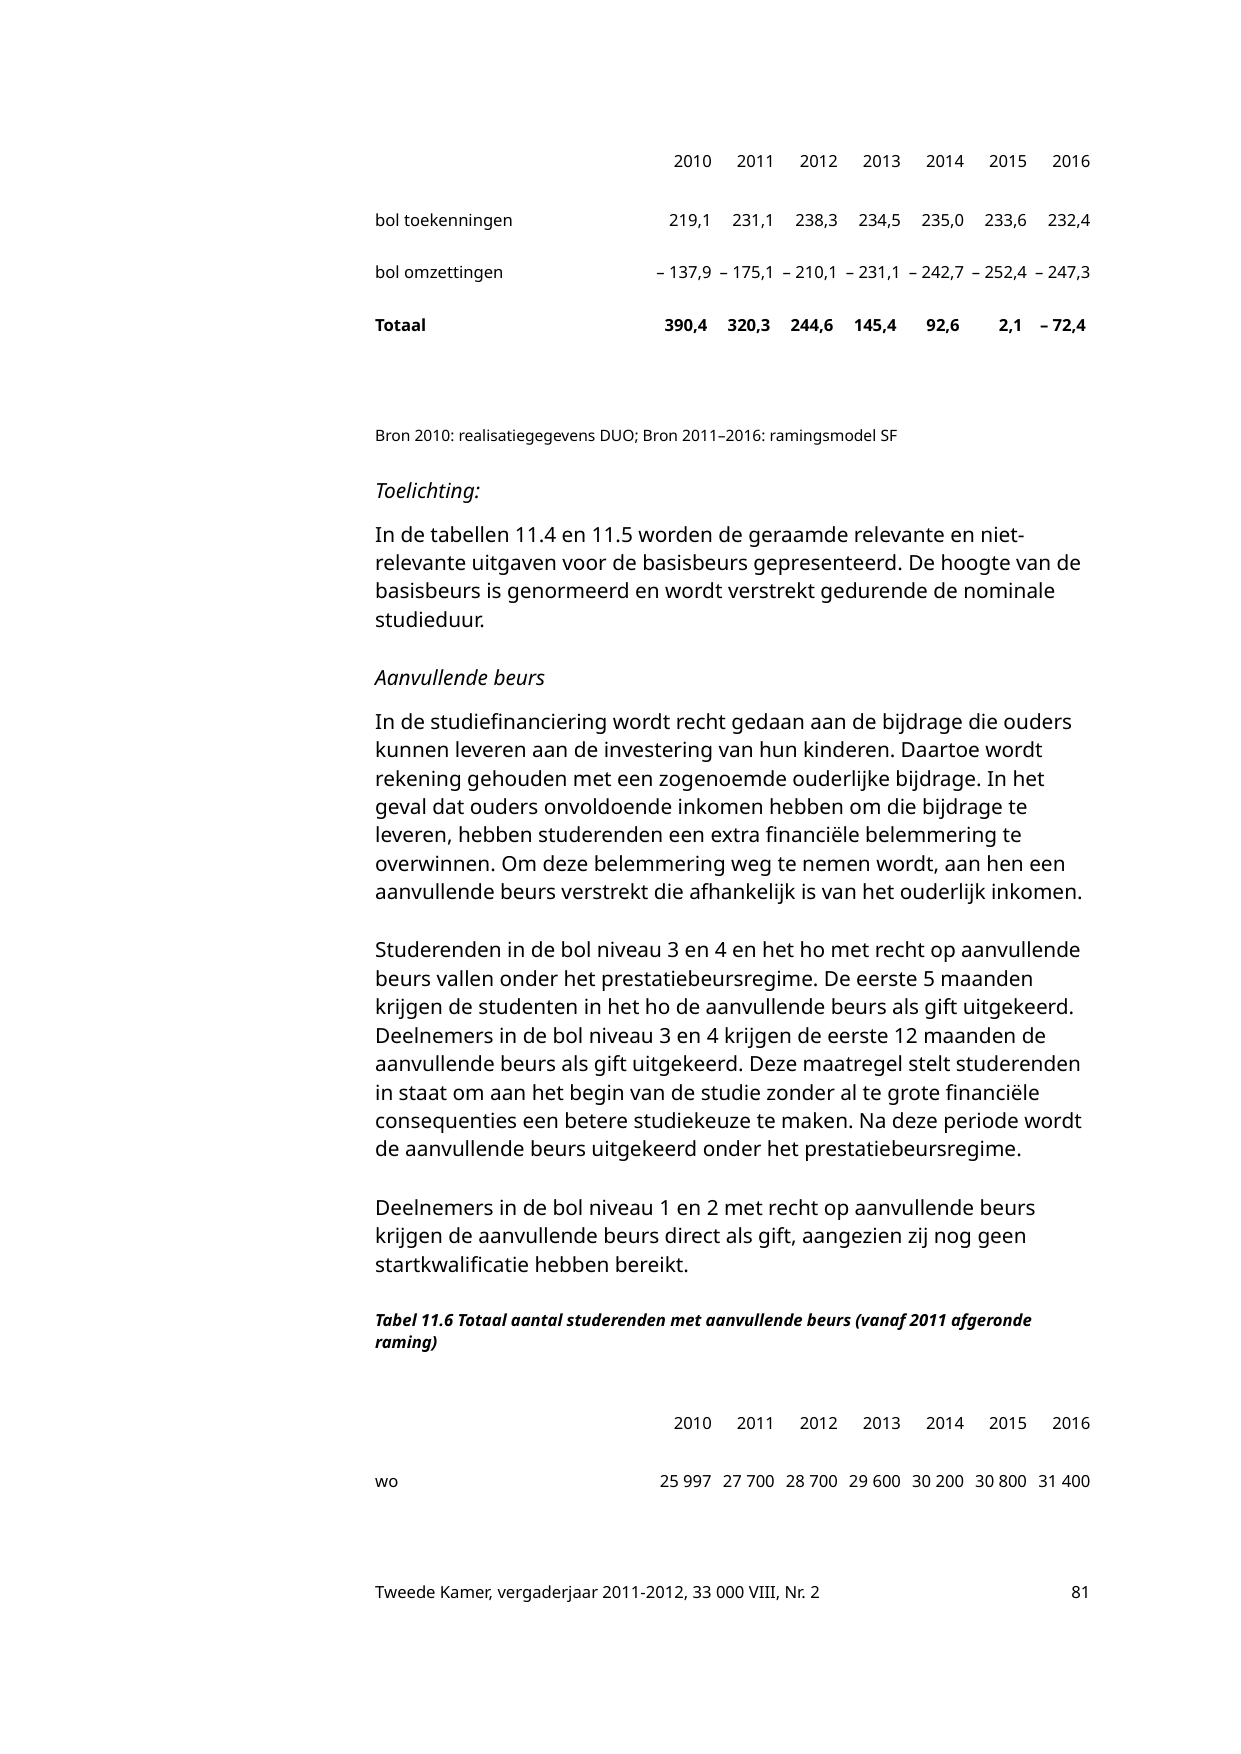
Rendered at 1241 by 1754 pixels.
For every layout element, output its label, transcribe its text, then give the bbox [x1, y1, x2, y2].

table_header 2012 [775, 1412, 838, 1470]
table_cell 232,4 [1027, 209, 1090, 261]
table_cell 238,3 [775, 209, 838, 261]
table_cell 390,4 [648, 314, 711, 367]
table_cell 231,1 [711, 209, 774, 261]
text In de studiefinanciering wordt recht gedaan aan de bijdrage die ouders kunnen leveren aan de investering van hun kinderen. Daartoe wordt rekening gehouden met een zogenoemde ouderlijke bijdrage. In het geval dat ouders onvoldoende inkomen hebben om die bijdrage te leveren, hebben studerenden een extra financiële belemmering te overwinnen. Om deze belemmering weg te nemen wordt, aan hen een aanvullende beurs verstrekt die afhankelijk is van het ouderlijk inkomen. [375, 707, 1090, 906]
table_cell – 175,1 [711, 261, 774, 314]
table_cell Totaal [375, 314, 648, 367]
table_cell 219,1 [648, 209, 711, 261]
table_header 2016 [1027, 1412, 1090, 1470]
table_cell – 137,9 [648, 261, 711, 314]
text Tabel 11.6 Totaal aantal studerenden met aanvullende beurs (vanaf 2011 afgeronde raming) [375, 1308, 1090, 1354]
table_header [375, 150, 648, 208]
table_header 2014 [901, 150, 964, 208]
text Toelichting: [375, 476, 1090, 505]
table_cell 244,6 [775, 314, 838, 367]
table_header 2010 [648, 150, 711, 208]
table_cell 235,0 [901, 209, 964, 261]
table_header 2013 [838, 1412, 901, 1470]
table_cell 29 600 [838, 1470, 901, 1523]
table_cell 320,3 [711, 314, 774, 367]
table_cell 145,4 [838, 314, 901, 367]
table_cell 2,1 [964, 314, 1027, 367]
table_cell – 210,1 [775, 261, 838, 314]
table_cell bol toekenningen [375, 209, 648, 261]
table_cell 27 700 [711, 1470, 774, 1523]
text Deelnemers in de bol niveau 1 en 2 met recht op aanvullende beurs krijgen de aanvullende beurs direct als gift, aangezien zij nog geen startkwalificatie hebben bereikt. [375, 1193, 1090, 1278]
table_cell 30 800 [964, 1470, 1027, 1523]
table_cell 30 200 [901, 1470, 964, 1523]
table_header 2011 [711, 150, 774, 208]
table_header 2016 [1027, 150, 1090, 208]
text Aanvullende beurs [375, 663, 1090, 692]
table_cell – 247,3 [1027, 261, 1090, 314]
table_header 2011 [711, 1412, 774, 1470]
table_header 2010 [648, 1412, 711, 1470]
table_cell 234,5 [838, 209, 901, 261]
table_cell 31 400 [1027, 1470, 1090, 1523]
table_cell – 252,4 [964, 261, 1027, 314]
table_cell – 72,4 [1027, 314, 1090, 367]
table_header 2015 [964, 1412, 1027, 1470]
text In de tabellen 11.4 en 11.5 worden de geraamde relevante en niet-relevante uitgaven voor de basisbeurs gepresenteerd. De hoogte van de basisbeurs is genormeerd en wordt verstrekt gedurende de nominale studieduur. [375, 520, 1090, 633]
table_cell 28 700 [775, 1470, 838, 1523]
table_header 2012 [775, 150, 838, 208]
table_cell bol omzettingen [375, 261, 648, 314]
text Bron 2010: realisatiegegevens DUO; Bron 2011–2016: ramingsmodel SF [375, 425, 1090, 446]
text Studerenden in de bol niveau 3 en 4 en het ho met recht op aanvullende beurs vallen onder het prestatiebeursregime. De eerste 5 maanden krijgen de studenten in het ho de aanvullende beurs als gift uitgekeerd. Deelnemers in de bol niveau 3 en 4 krijgen de eerste 12 maanden de aanvullende beurs als gift uitgekeerd. Deze maatregel stelt studerenden in staat om aan het begin van de studie zonder al te grote financiële consequenties een betere studiekeuze te maken. Na deze periode wordt de aanvullende beurs uitgekeerd onder het prestatiebeursregime. [375, 935, 1090, 1163]
table_cell wo [375, 1470, 648, 1523]
table_cell 92,6 [901, 314, 964, 367]
table_header [375, 1412, 648, 1470]
table_cell 25 997 [648, 1470, 711, 1523]
table_cell – 231,1 [838, 261, 901, 314]
table_header 2013 [838, 150, 901, 208]
table_cell – 242,7 [901, 261, 964, 314]
table_header 2015 [964, 150, 1027, 208]
table_header 2014 [901, 1412, 964, 1470]
table_cell 233,6 [964, 209, 1027, 261]
